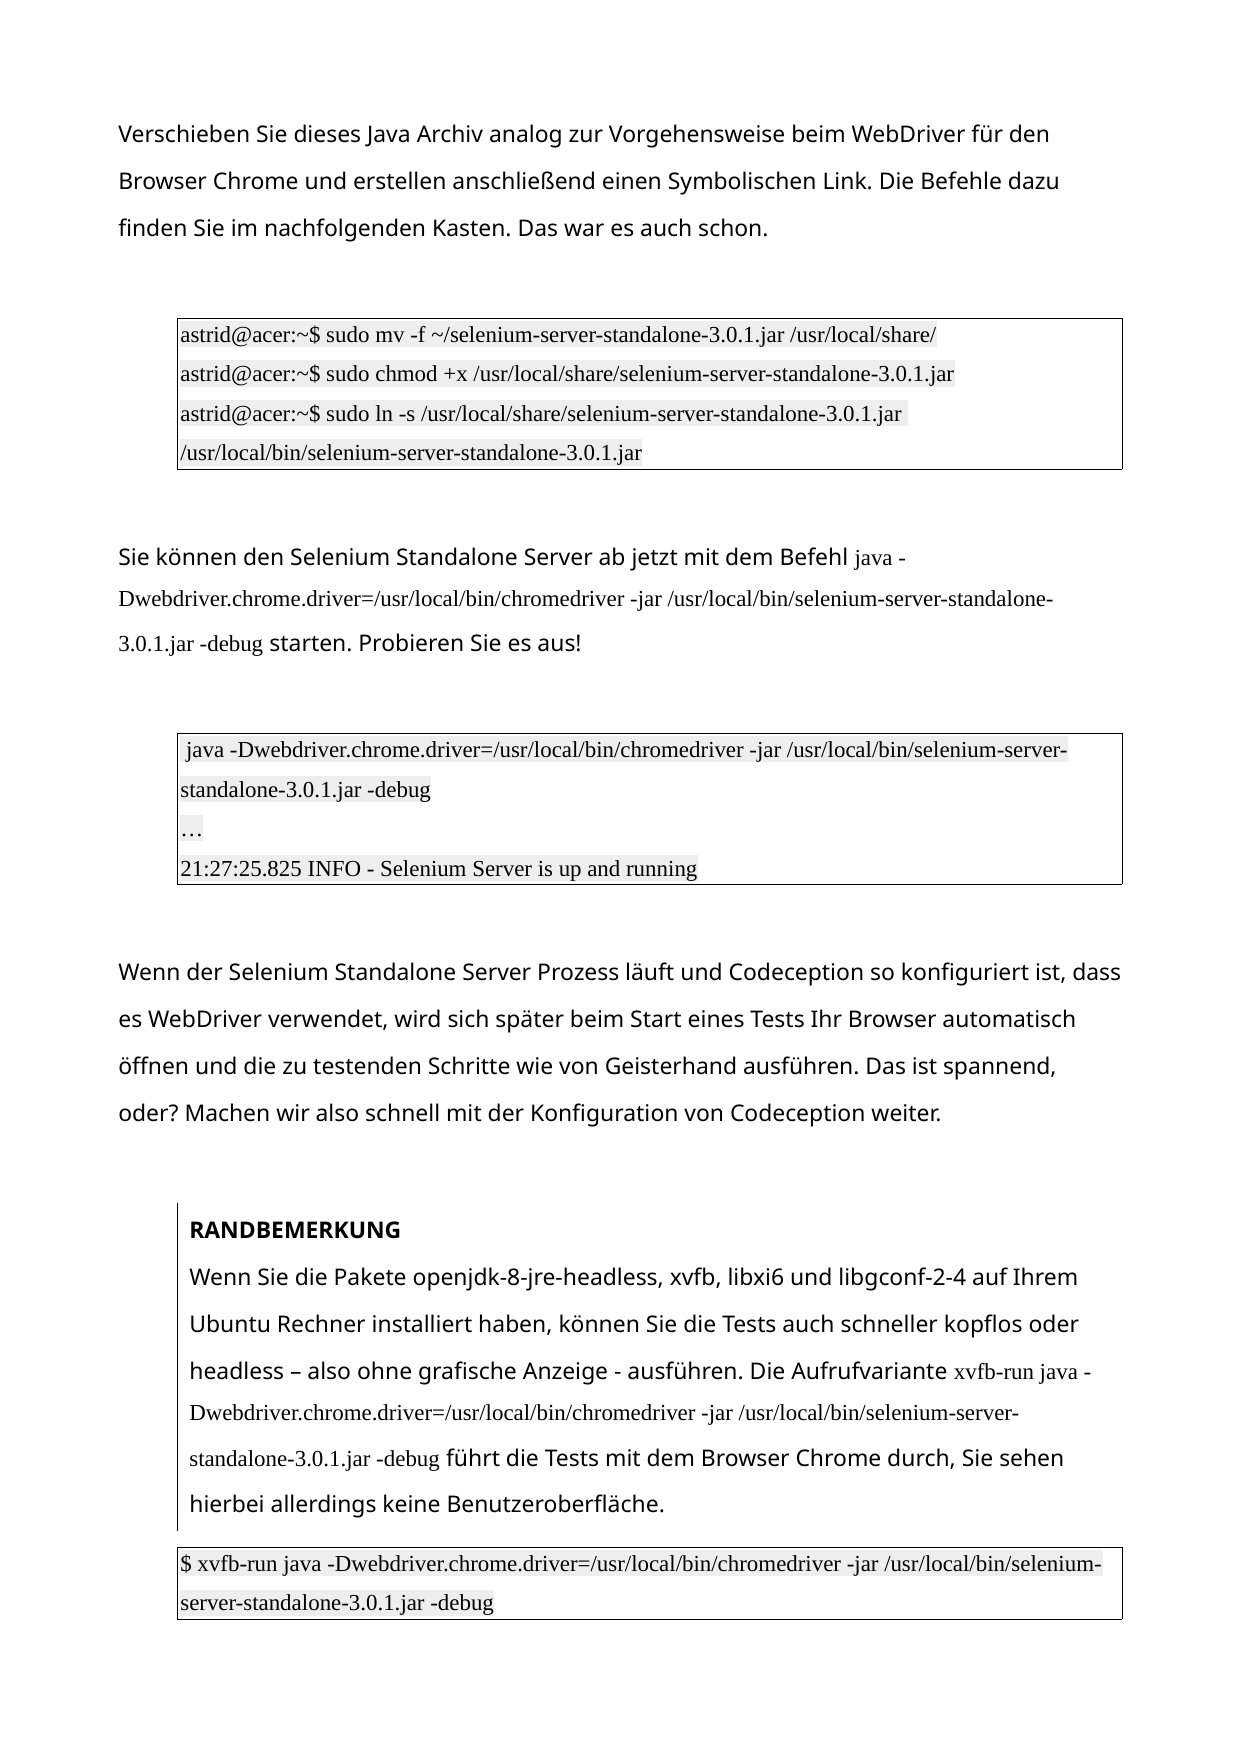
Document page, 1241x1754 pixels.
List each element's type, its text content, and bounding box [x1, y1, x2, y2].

text RANDBEMERKUNG Wenn Sie die Pakete openjdk-8-jre-headless, xvfb, libxi6 und libgconf-2-4 auf Ihrem Ubuntu Rechner installiert haben, können Sie die Tests auch schneller kopflos oder headless – also ohne grafische Anzeige - ausführen. Die Aufrufvariante xvfb-run java -Dwebdriver.chrome.driver=/usr/local/bin/chromedriver -jar /usr/local/bin/selenium-server-standalone-3.0.1.jar -debug führt die Tests mit dem Browser Chrome durch, Sie sehen hierbei allerdings keine Benutzeroberfläche. [178, 1203, 1122, 1531]
text astrid@acer:~$ sudo mv -f ~/selenium-server-standalone-3.0.1.jar /usr/local/share/ astrid@acer:~$ sudo chmod +x /usr/local/share/selenium-server-standalone-3.0.1.jar astrid@acer:~$ sudo ln -s /usr/local/share/selenium-server-standalone-3.0.1.jar /usr/local/bin/selenium-server-standalone-3.0.1.jar [178, 319, 1122, 469]
text Wenn der Selenium Standalone Server Prozess läuft und Codeception so konfiguriert ist, dass es WebDriver verwendet, wird sich später beim Start eines Tests Ihr Browser automatisch öffnen und die zu testenden Schritte wie von Geisterhand ausführen. Das ist spannend, oder? Machen wir also schnell mit der Konfiguration von Codeception weiter. [118, 956, 1122, 1128]
text Sie können den Selenium Standalone Server ab jetzt mit dem Befehl java -Dwebdriver.chrome.driver=/usr/local/bin/chromedriver -jar /usr/local/bin/selenium-server-standalone-3.0.1.jar -debug starten. Probieren Sie es aus! [118, 541, 1122, 658]
text Verschieben Sie dieses Java Archiv analog zur Vorgehensweise beim WebDriver für den Browser Chrome und erstellen anschließend einen Symbolischen Link. Die Befehle dazu finden Sie im nachfolgenden Kasten. Das war es auch schon. [118, 118, 1122, 243]
text java -Dwebdriver.chrome.driver=/usr/local/bin/chromedriver -jar /usr/local/bin/selenium-server-standalone-3.0.1.jar -debug … 21:27:25.825 INFO - Selenium Server is up and running [178, 734, 1122, 884]
text $ xvfb-run java -Dwebdriver.chrome.driver=/usr/local/bin/chromedriver -jar /usr/local/bin/selenium-server-standalone-3.0.1.jar -debug [178, 1548, 1122, 1619]
